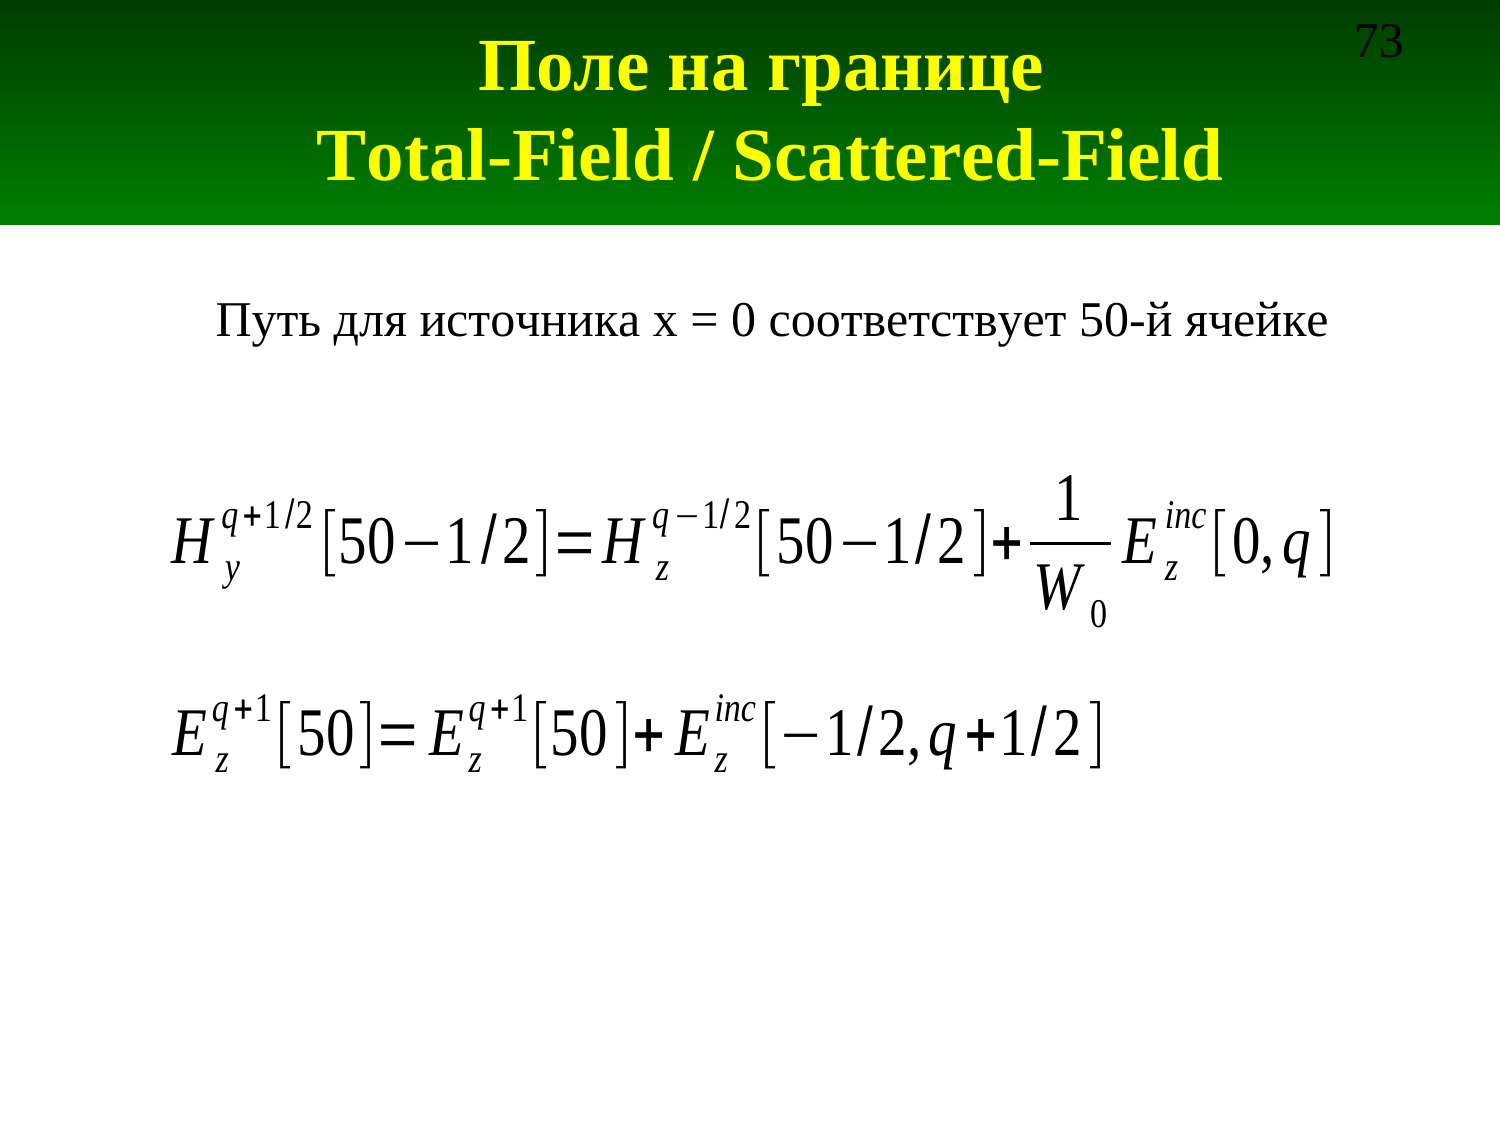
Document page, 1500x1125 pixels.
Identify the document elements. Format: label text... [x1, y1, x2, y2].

chart [153, 460, 1346, 635]
chart [154, 683, 1117, 780]
title Поле на границе Total-Field / Scattered-Field [100, 7, 1441, 204]
text_box Путь для источника x = 0 соответствует 50-й ячейке [200, 279, 1368, 355]
